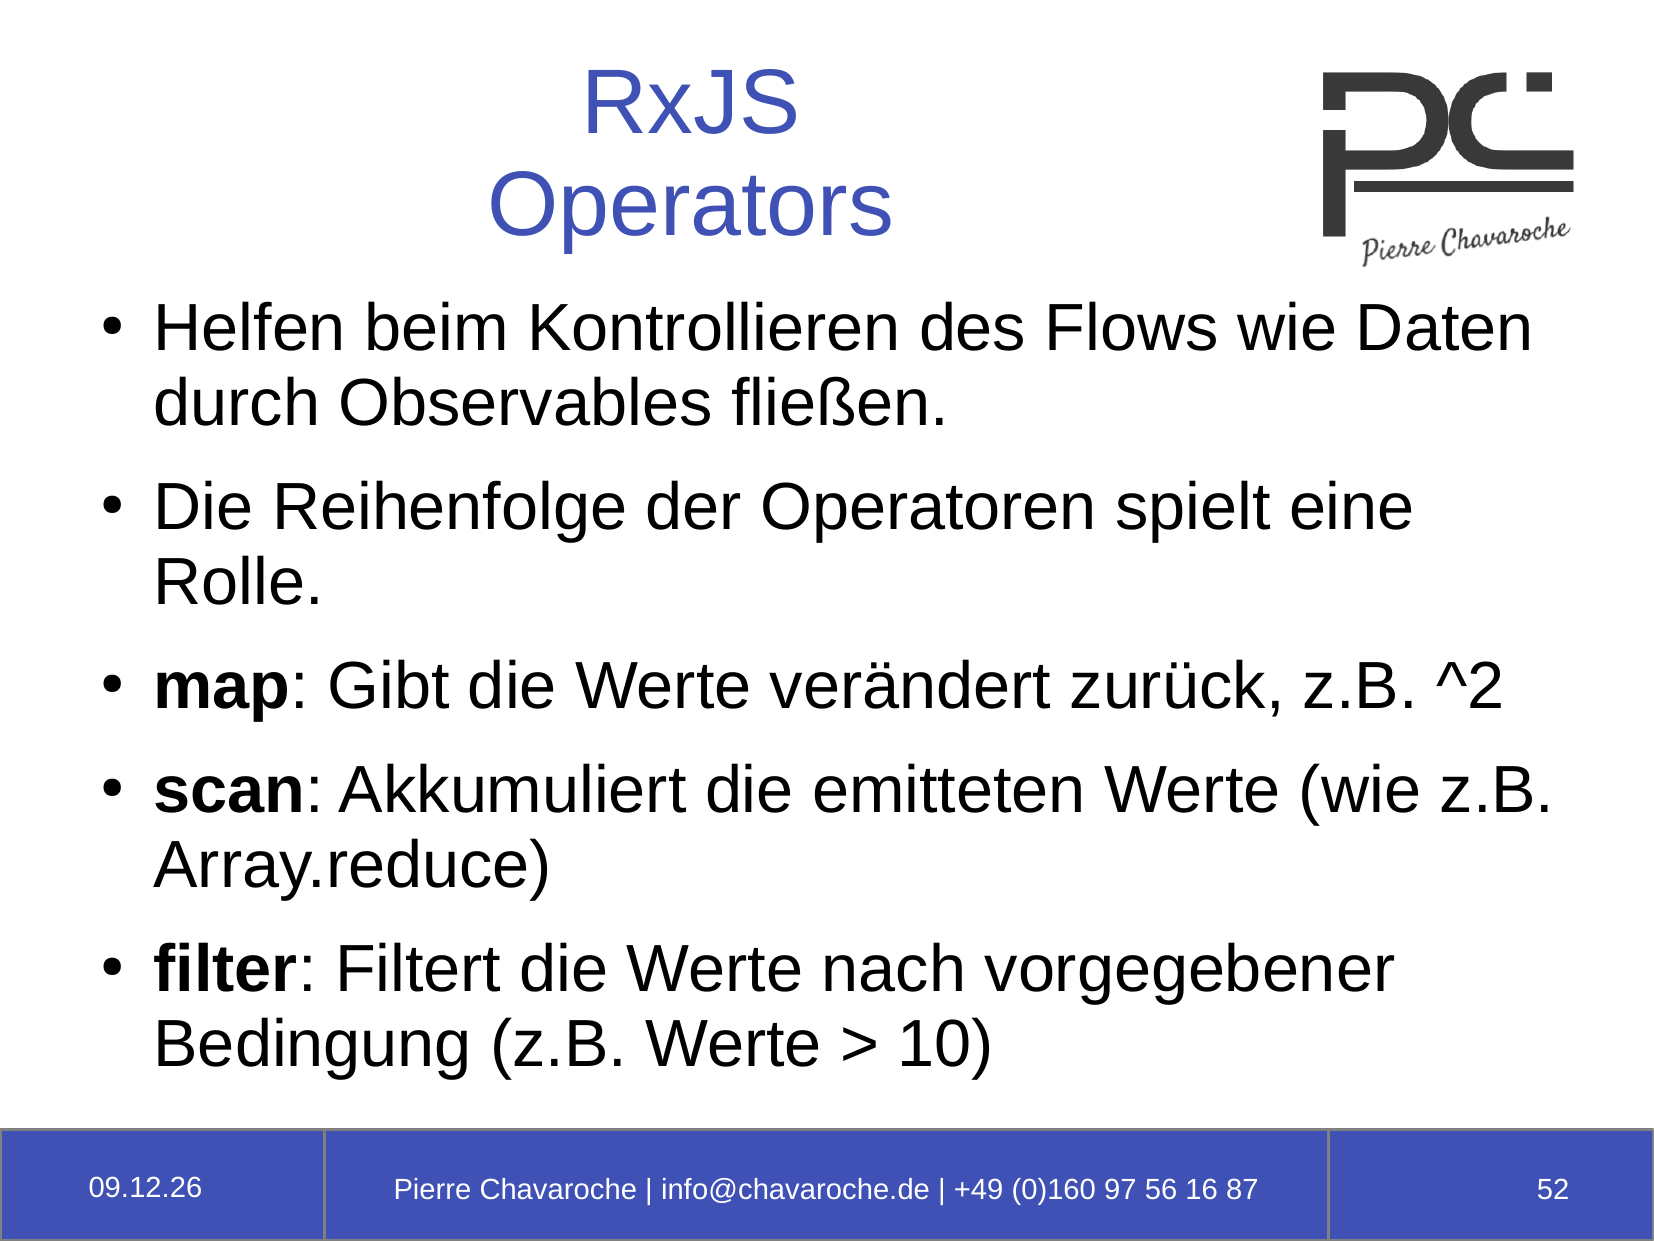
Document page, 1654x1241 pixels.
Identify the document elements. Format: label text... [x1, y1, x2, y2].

title RxJS Operators [82, 49, 1300, 257]
list Helfen beim Kontrollieren des Flows wie Daten durch Observables fließen. Die Reihenfolge der Operatoren spielt eine Rolle. map: Gibt die Werte verändert zurück, z.B. ^2 scan: Akkumuliert die emitteten Werte (wie z.B. Array.reduce) filter: Filtert die Werte nach vorgegebener Bedingung (z.B. Werte > 10) [82, 290, 1571, 1109]
picture [1307, 29, 1589, 311]
